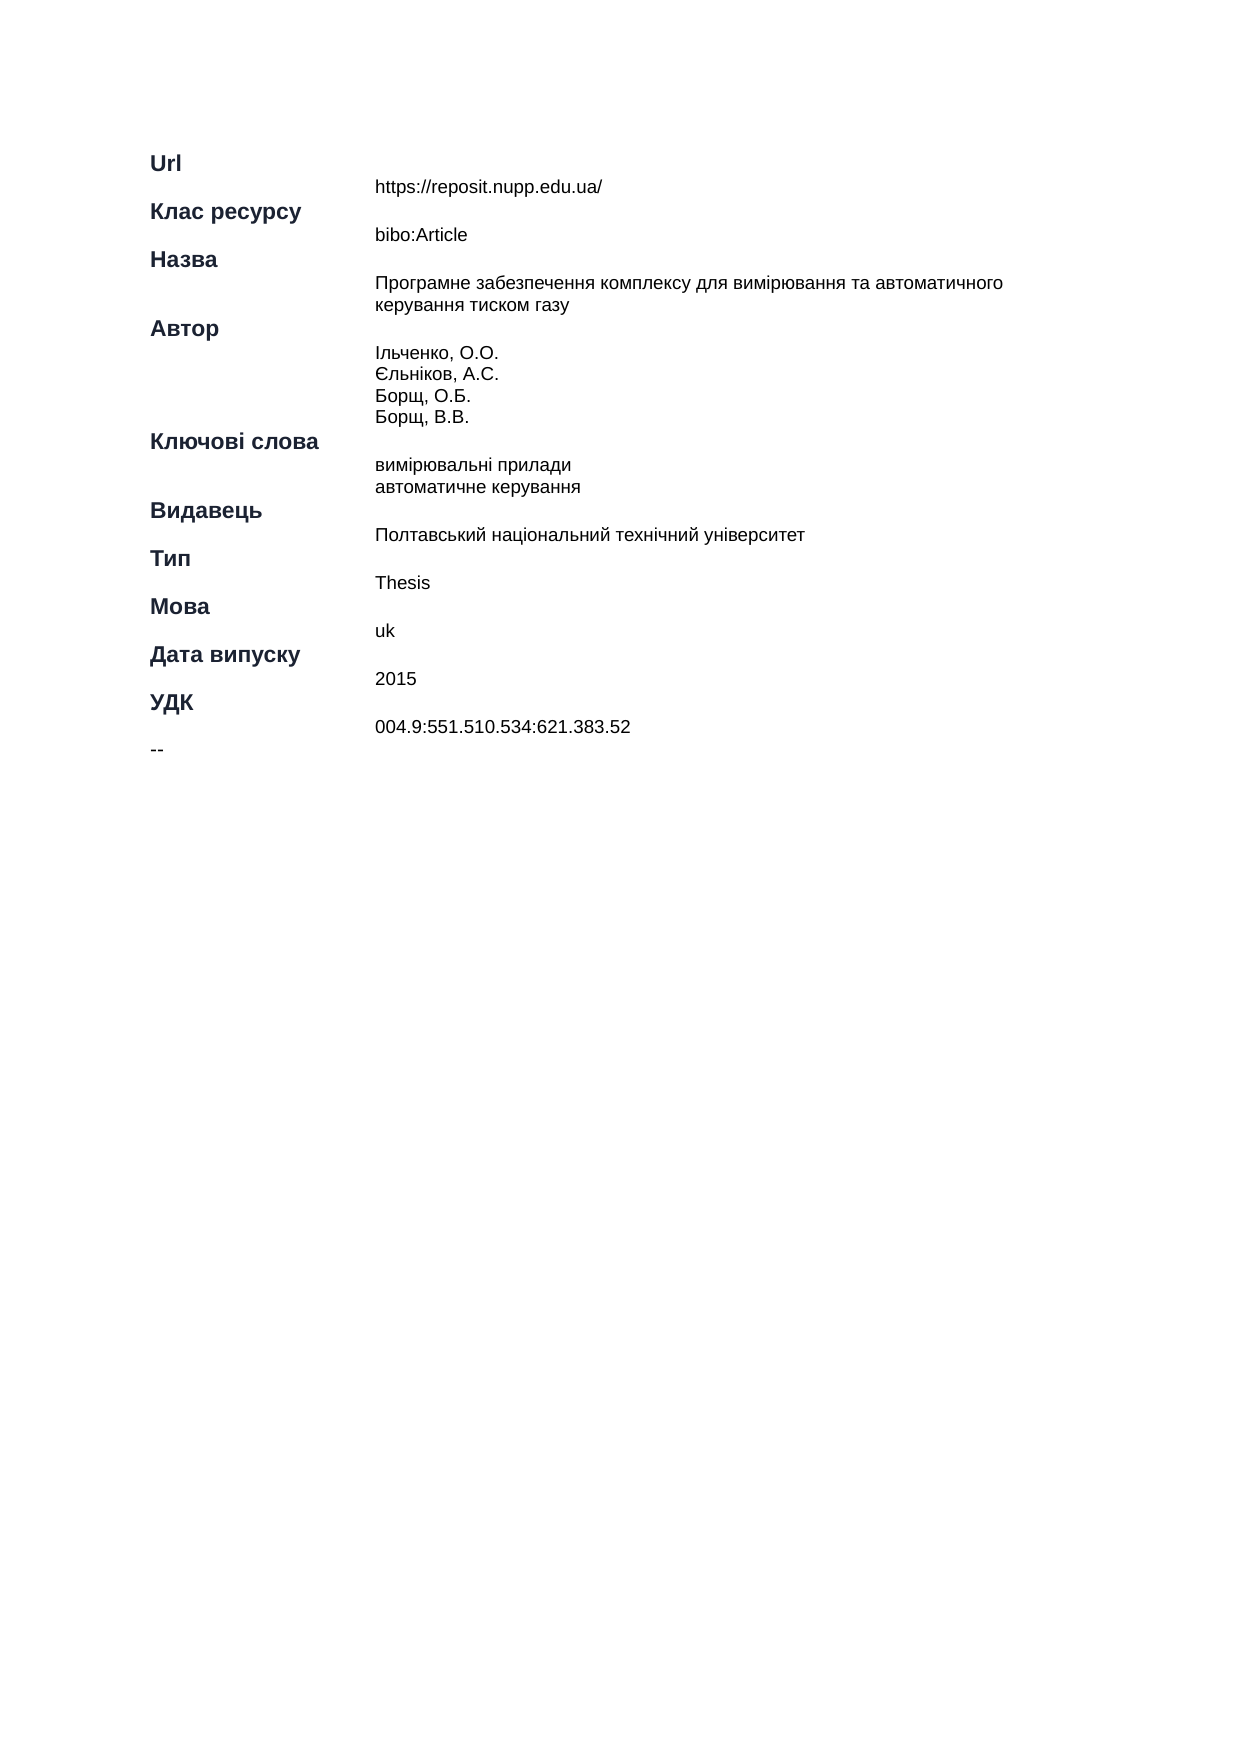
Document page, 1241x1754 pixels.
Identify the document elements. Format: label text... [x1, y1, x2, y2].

text Ільченко, О.О. [375, 342, 1090, 363]
text Полтавський національний технічний університет [375, 524, 1090, 545]
text Дата випуску [150, 641, 1090, 667]
text УДК [150, 689, 1090, 715]
text Єльніков, А.С. [375, 363, 1090, 385]
text Url [150, 150, 1090, 176]
text Автор [150, 315, 1090, 342]
text Видавець [150, 497, 1090, 524]
text Клас ресурсу [150, 198, 1090, 224]
text Thesis [375, 572, 1090, 593]
text Борщ, О.Б. [375, 385, 1090, 406]
text Борщ, В.В. [375, 406, 1090, 428]
text Тип [150, 545, 1090, 572]
text Мова [150, 593, 1090, 619]
text https://reposit.nupp.edu.ua/ [375, 176, 1090, 198]
text 004.9:551.510.534:621.383.52 [375, 715, 1090, 737]
text Програмне забезпечення комплексу для вимірювання та автоматичного керування тиском газу [375, 272, 1090, 315]
text автоматичне керування [375, 476, 1090, 497]
text bibo:Article [375, 224, 1090, 246]
text Назва [150, 246, 1090, 272]
text вимірювальні прилади [375, 454, 1090, 476]
text 2015 [375, 667, 1090, 689]
text uk [375, 619, 1090, 641]
text Ключові слова [150, 428, 1090, 454]
text -- [150, 737, 1090, 761]
